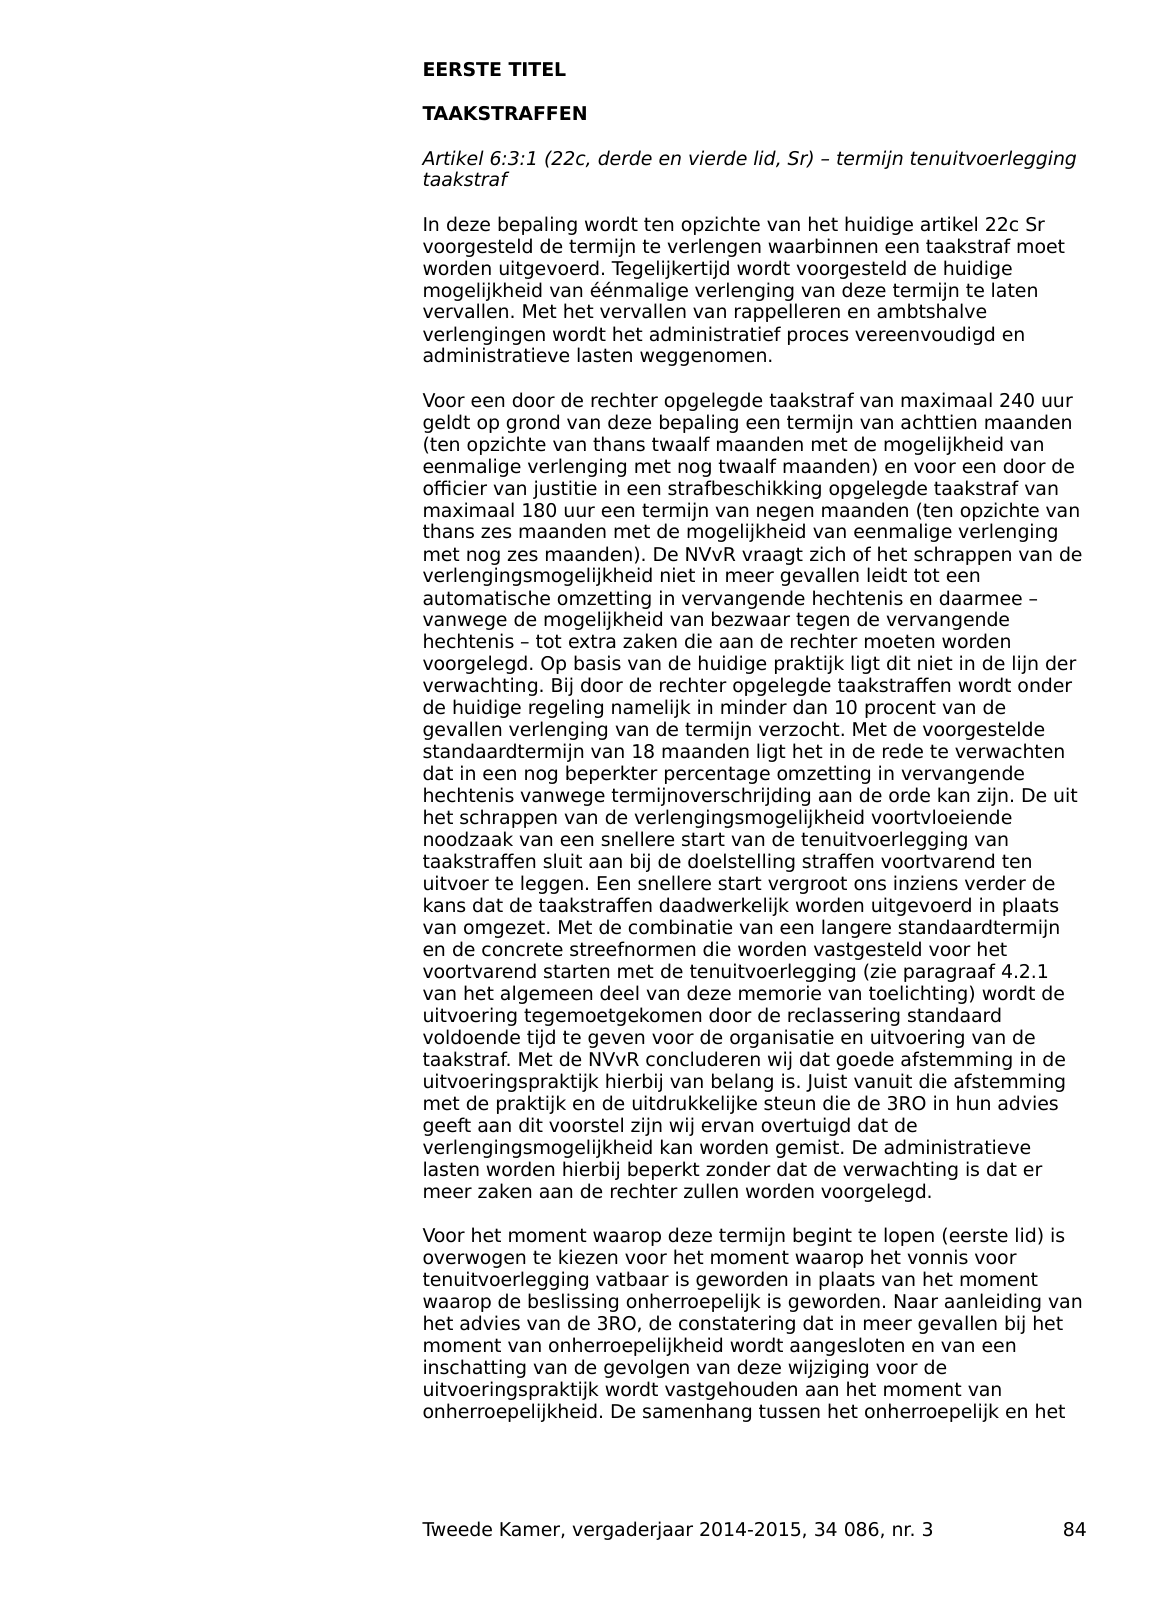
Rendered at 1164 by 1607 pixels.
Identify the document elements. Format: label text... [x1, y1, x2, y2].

text In deze bepaling wordt ten opzichte van het huidige artikel 22c Sr voorgesteld de termijn te verlengen waarbinnen een taakstraf moet worden uitgevoerd. Tegelijkertijd wordt voorgesteld de huidige mogelijkheid van éénmalige verlenging van deze termijn te laten vervallen. Met het vervallen van rappelleren en ambtshalve verlengingen wordt het administratief proces vereenvoudigd en administratieve lasten weggenomen. [422, 213, 1087, 367]
text Voor een door de rechter opgelegde taakstraf van maximaal 240 uur geldt op grond van deze bepaling een termijn van achttien maanden (ten opzichte van thans twaalf maanden met de mogelijkheid van eenmalige verlenging met nog twaalf maanden) en voor een door de officier van justitie in een strafbeschikking opgelegde taakstraf van maximaal 180 uur een termijn van negen maanden (ten opzichte van thans zes maanden met de mogelijkheid van eenmalige verlenging met nog zes maanden). De NVvR vraagt zich of het schrappen van de verlengingsmogelijkheid niet in meer gevallen leidt tot een automatische omzetting in vervangende hechtenis en daarmee – vanwege de mogelijkheid van bezwaar tegen de vervangende hechtenis – tot extra zaken die aan de rechter moeten worden voorgelegd. Op basis van de huidige praktijk ligt dit niet in de lijn der verwachting. Bij door de rechter opgelegde taakstraffen wordt onder de huidige regeling namelijk in minder dan 10 procent van de gevallen verlenging van de termijn verzocht. Met de voorgestelde standaardtermijn van 18 maanden ligt het in de rede te verwachten dat in een nog beperkter percentage omzetting in vervangende hechtenis vanwege termijnoverschrijding aan de orde kan zijn. De uit het schrappen van de verlengingsmogelijkheid voortvloeiende noodzaak van een snellere start van de tenuitvoerlegging van taakstraffen sluit aan bij de doelstelling straffen voortvarend ten uitvoer te leggen. Een snellere start vergroot ons inziens verder de kans dat de taakstraffen daadwerkelijk worden uitgevoerd in plaats van omgezet. Met de combinatie van een langere standaardtermijn en de concrete streefnormen die worden vastgesteld voor het voortvarend starten met de tenuitvoerlegging (zie paragraaf 4.2.1 van het algemeen deel van deze memorie van toelichting) wordt de uitvoering tegemoetgekomen door de reclassering standaard voldoende tijd te geven voor de organisatie en uitvoering van de taakstraf. Met de NVvR concluderen wij dat goede afstemming in de uitvoeringspraktijk hierbij van belang is. Juist vanuit die afstemming met de praktijk en de uitdrukkelijke steun die de 3RO in hun advies geeft aan dit voorstel zijn wij ervan overtuigd dat de verlengingsmogelijkheid kan worden gemist. De administratieve lasten worden hierbij beperkt zonder dat de verwachting is dat er meer zaken aan de rechter zullen worden voorgelegd. [422, 389, 1087, 1203]
text Voor het moment waarop deze termijn begint te lopen (eerste lid) is overwogen te kiezen voor het moment waarop het vonnis voor tenuitvoerlegging vatbaar is geworden in plaats van het moment waarop de beslissing onherroepelijk is geworden. Naar aanleiding van het advies van de 3RO, de constatering dat in meer gevallen bij het moment van onherroepelijkheid wordt aangesloten en van een inschatting van de gevolgen van deze wijziging voor de uitvoeringspraktijk wordt vastgehouden aan het moment van onherroepelijkheid. De samenhang tussen het onherroepelijk en het [422, 1225, 1087, 1423]
subtitle EERSTE TITEL [422, 59, 1087, 81]
subtitle Artikel 6:3:1 (22c, derde en vierde lid, Sr) – termijn tenuitvoerlegging taakstraf [422, 147, 1087, 191]
subtitle TAAKSTRAFFEN [422, 103, 1087, 125]
